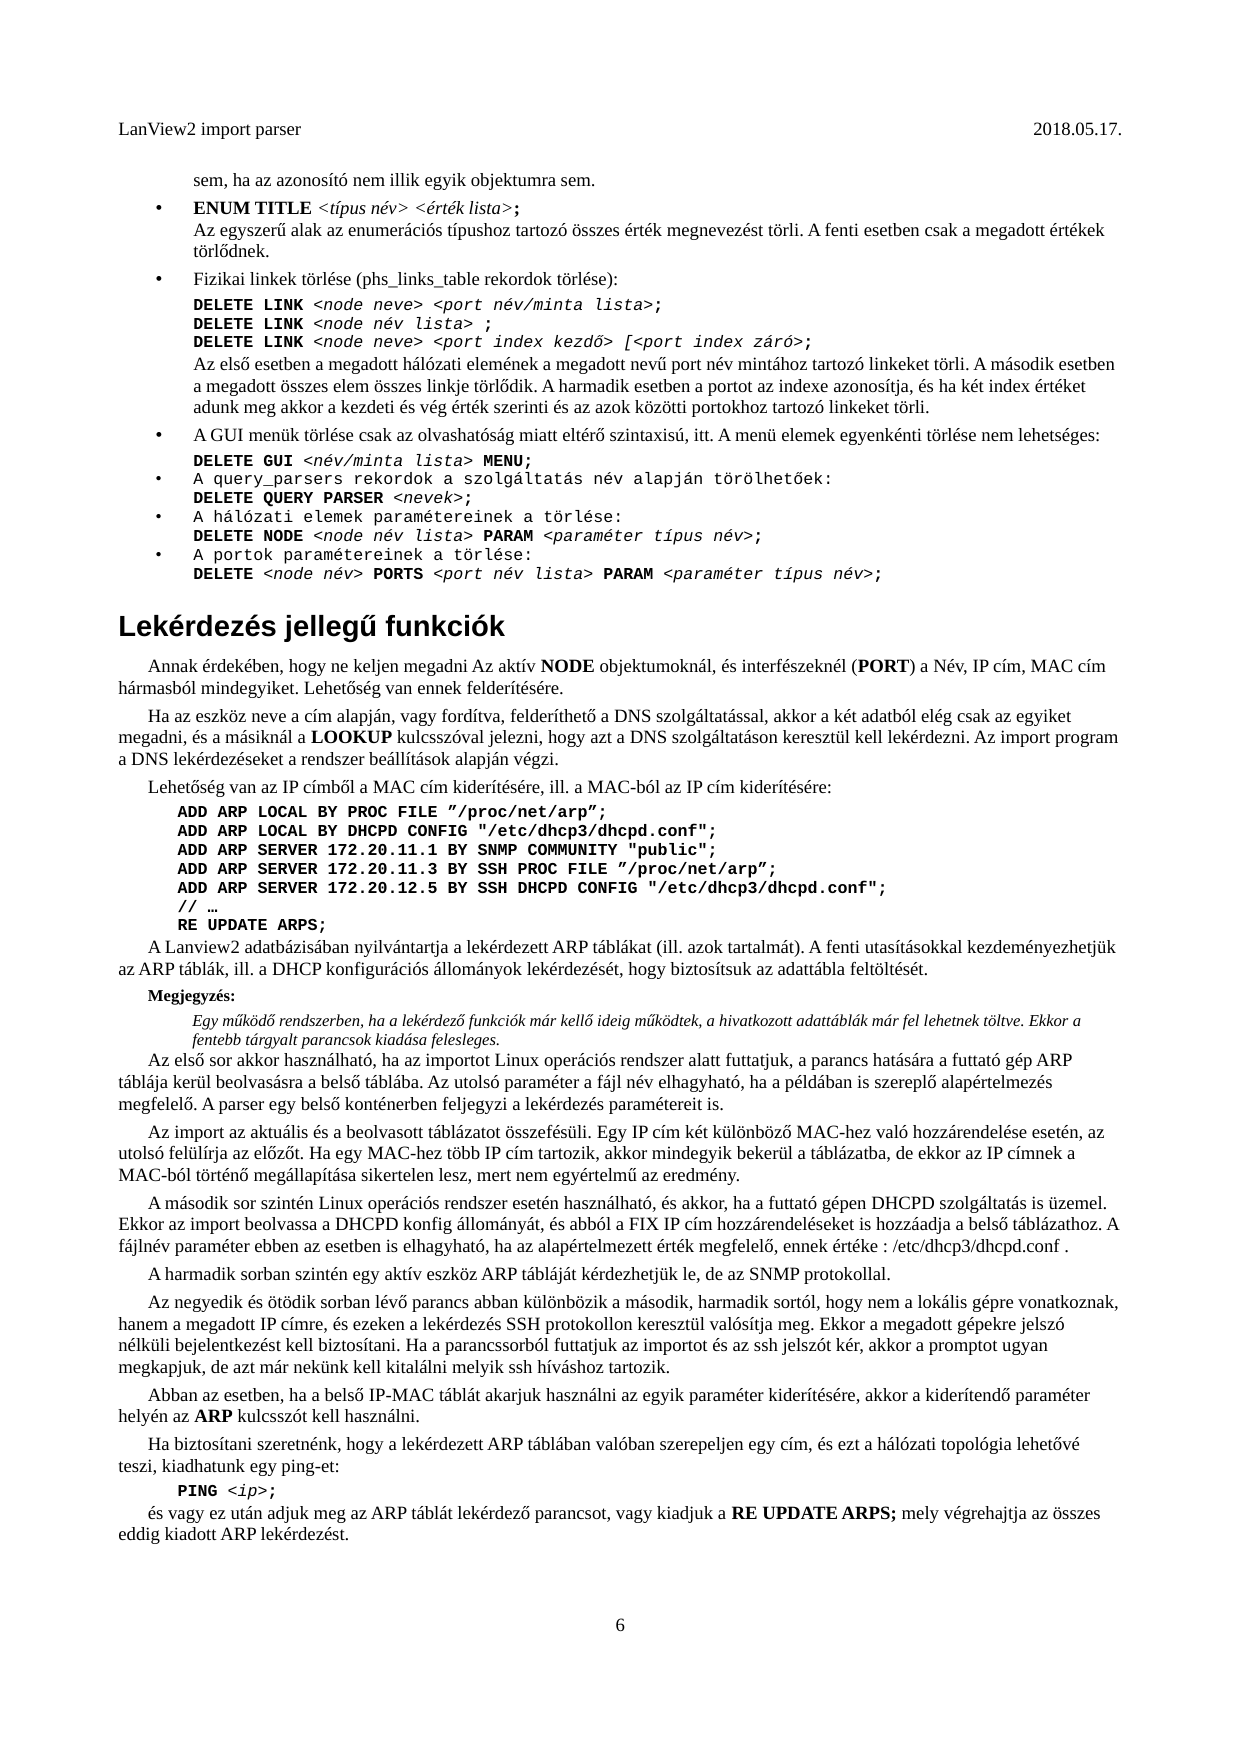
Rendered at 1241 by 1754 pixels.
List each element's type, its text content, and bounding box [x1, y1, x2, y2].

text ADD ARP SERVER 172.20.11.1 BY SNMP COMMUNITY "public"; [177, 842, 1122, 860]
list ENUM TITLE <típus név> <érték lista>; Az egyszerű alak az enumerációs típushoz tartozó összes érték megnevezést törli. A fenti esetben csak a megadott értékek törlődnek. [156, 197, 1122, 262]
text Lehetőség van az IP címből a MAC cím kiderítésére, ill. a MAC-ból az IP cím kiderítésére: [118, 776, 1122, 797]
text Annak érdekében, hogy ne keljen megadni Az aktív NODE objektumoknál, és interfészeknél (PORT) a Név, IP cím, MAC cím hármasból mindegyiket. Lehetőség van ennek felderítésére. [118, 655, 1122, 698]
list Az első esetben a megadott hálózati elemének a megadott nevű port név mintához tartozó linkeket törli. A második esetben a megadott összes elem összes linkje törlődik. A harmadik esetben a portot az indexe azonosítja, és ha két index értéket adunk meg akkor a kezdeti és vég érték szerinti és az azok közötti portokhoz tartozó linkeket törli. [156, 353, 1122, 418]
subtitle Lekérdezés jellegű funkciók [118, 609, 1122, 643]
text Abban az esetben, ha a belső IP-MAC táblát akarjuk használni az egyik paraméter kiderítésére, akkor a kiderítendő paraméter helyén az ARP kulcsszót kell használni. [118, 1383, 1122, 1427]
text Az első sor akkor használható, ha az importot Linux operációs rendszer alatt futtatjuk, a parancs hatására a futtató gép ARP táblája kerül beolvasásra a belső táblába. Az utolsó paraméter a fájl név elhagyható, ha a példában is szereplő alapértelmezés megfelelő. A parser egy belső konténerben feljegyzi a lekérdezés paramétereit is. [118, 1049, 1122, 1114]
text Az negyedik és ötödik sorban lévő parancs abban különbözik a második, harmadik sortól, hogy nem a lokális gépre vonatkoznak, hanem a megadott IP címre, és ezeken a lekérdezés SSH protokollon keresztül valósítja meg. Ekkor a megadott gépekre jelszó nélküli bejelentkezést kell biztosítani. Ha a parancssorból futtatjuk az importot és az ssh jelszót kér, akkor a promptot ugyan megkapjuk, de azt már nekünk kell kitalálni melyik ssh híváshoz tartozik. [118, 1291, 1122, 1377]
list DELETE GUI <név/minta lista> MENU; [156, 452, 1122, 471]
list Fizikai linkek törlése (phs_links_table rekordok törlése): [156, 268, 1122, 290]
text Ha biztosítani szeretnénk, hogy a lekérdezett ARP táblában valóban szerepeljen egy cím, és ezt a hálózati topológia lehetővé teszi, kiadhatunk egy ping-et: [118, 1433, 1122, 1476]
list A hálózati elemek paramétereinek a törlése: DELETE NODE <node név lista> PARAM <paraméter típus név>; [156, 509, 1122, 546]
list A query_parsers rekordok a szolgáltatás név alapján törölhetőek: DELETE QUERY PARSER <nevek>; [156, 471, 1122, 509]
text Egy működő rendszerben, ha a lekérdező funkciók már kellő ideig működtek, a hivatkozott adattáblák már fel lehetnek töltve. Ekkor a fentebb tárgyalt parancsok kiadása felesleges. [192, 1011, 1122, 1049]
text A Lanview2 adatbázisában nyilvántartja a lekérdezett ARP táblákat (ill. azok tartalmát). A fenti utasításokkal kezdeményezhetjük az ARP táblák, ill. a DHCP konfigurációs állományok lekérdezését, hogy biztosítsuk az adattábla feltöltését. [118, 936, 1122, 979]
text A harmadik sorban szintén egy aktív eszköz ARP tábláját kérdezhetjük le, de az SNMP protokollal. [118, 1263, 1122, 1284]
list sem, ha az azonosító nem illik egyik objektumra sem. [156, 169, 1122, 191]
list A portok paramétereinek a törlése: DELETE <node név> PORTS <port név lista> PARAM <paraméter típus név>; [156, 546, 1122, 584]
list DELETE LINK <node neve> <port név/minta lista>; [156, 296, 1122, 315]
text ADD ARP LOCAL BY PROC FILE ”/proc/net/arp”; [177, 804, 1122, 823]
text PING <ip>; [177, 1483, 1122, 1502]
text Az import az aktuális és a beolvasott táblázatot összefésüli. Egy IP cím két különböző MAC-hez való hozzárendelése esetén, az utolsó felülírja az előzőt. Ha egy MAC-hez több IP cím tartozik, akkor mindegyik bekerül a táblázatba, de ekkor az IP címnek a MAC-ból történő megállapítása sikertelen lesz, mert nem egyértelmű az eredmény. [118, 1121, 1122, 1185]
text Megjegyzés: [118, 985, 1122, 1004]
text ADD ARP SERVER 172.20.11.3 BY SSH PROC FILE ”/proc/net/arp”; [177, 860, 1122, 879]
text A második sor szintén Linux operációs rendszer esetén használható, és akkor, ha a futtató gépen DHCPD szolgáltatás is üzemel. Ekkor az import beolvassa a DHCPD konfig állományát, és abból a FIX IP cím hozzárendeléseket is hozzáadja a belső táblázathoz. A fájlnév paraméter ebben az esetben is elhagyható, ha az alapértelmezett érték megfelelő, ennek értéke : /etc/dhcp3/dhcpd.conf . [118, 1192, 1122, 1256]
list DELETE LINK <node név lista> ; [156, 315, 1122, 334]
text RE UPDATE ARPS; [177, 917, 1122, 936]
text és vagy ez után adjuk meg az ARP táblát lekérdező parancsot, vagy kiadjuk a RE UPDATE ARPS; mely végrehajtja az összes eddig kiadott ARP lekérdezést. [118, 1502, 1122, 1545]
text ADD ARP LOCAL BY DHCPD CONFIG "/etc/dhcp3/dhcpd.conf"; [177, 823, 1122, 842]
list A GUI menük törlése csak az olvashatóság miatt eltérő szintaxisú, itt. A menü elemek egyenkénti törlése nem lehetséges: [156, 424, 1122, 446]
text ADD ARP SERVER 172.20.12.5 BY SSH DHCPD CONFIG "/etc/dhcp3/dhcpd.conf"; [177, 879, 1122, 898]
text // … [177, 898, 1122, 917]
text Ha az eszköz neve a cím alapján, vagy fordítva, felderíthető a DNS szolgáltatással, akkor a két adatból elég csak az egyiket megadni, és a másiknál a LOOKUP kulcsszóval jelezni, hogy azt a DNS szolgáltatáson keresztül kell lekérdezni. Az import program a DNS lekérdezéseket a rendszer beállítások alapján végzi. [118, 705, 1122, 769]
list DELETE LINK <node neve> <port index kezdő> [<port index záró>; [156, 334, 1122, 353]
